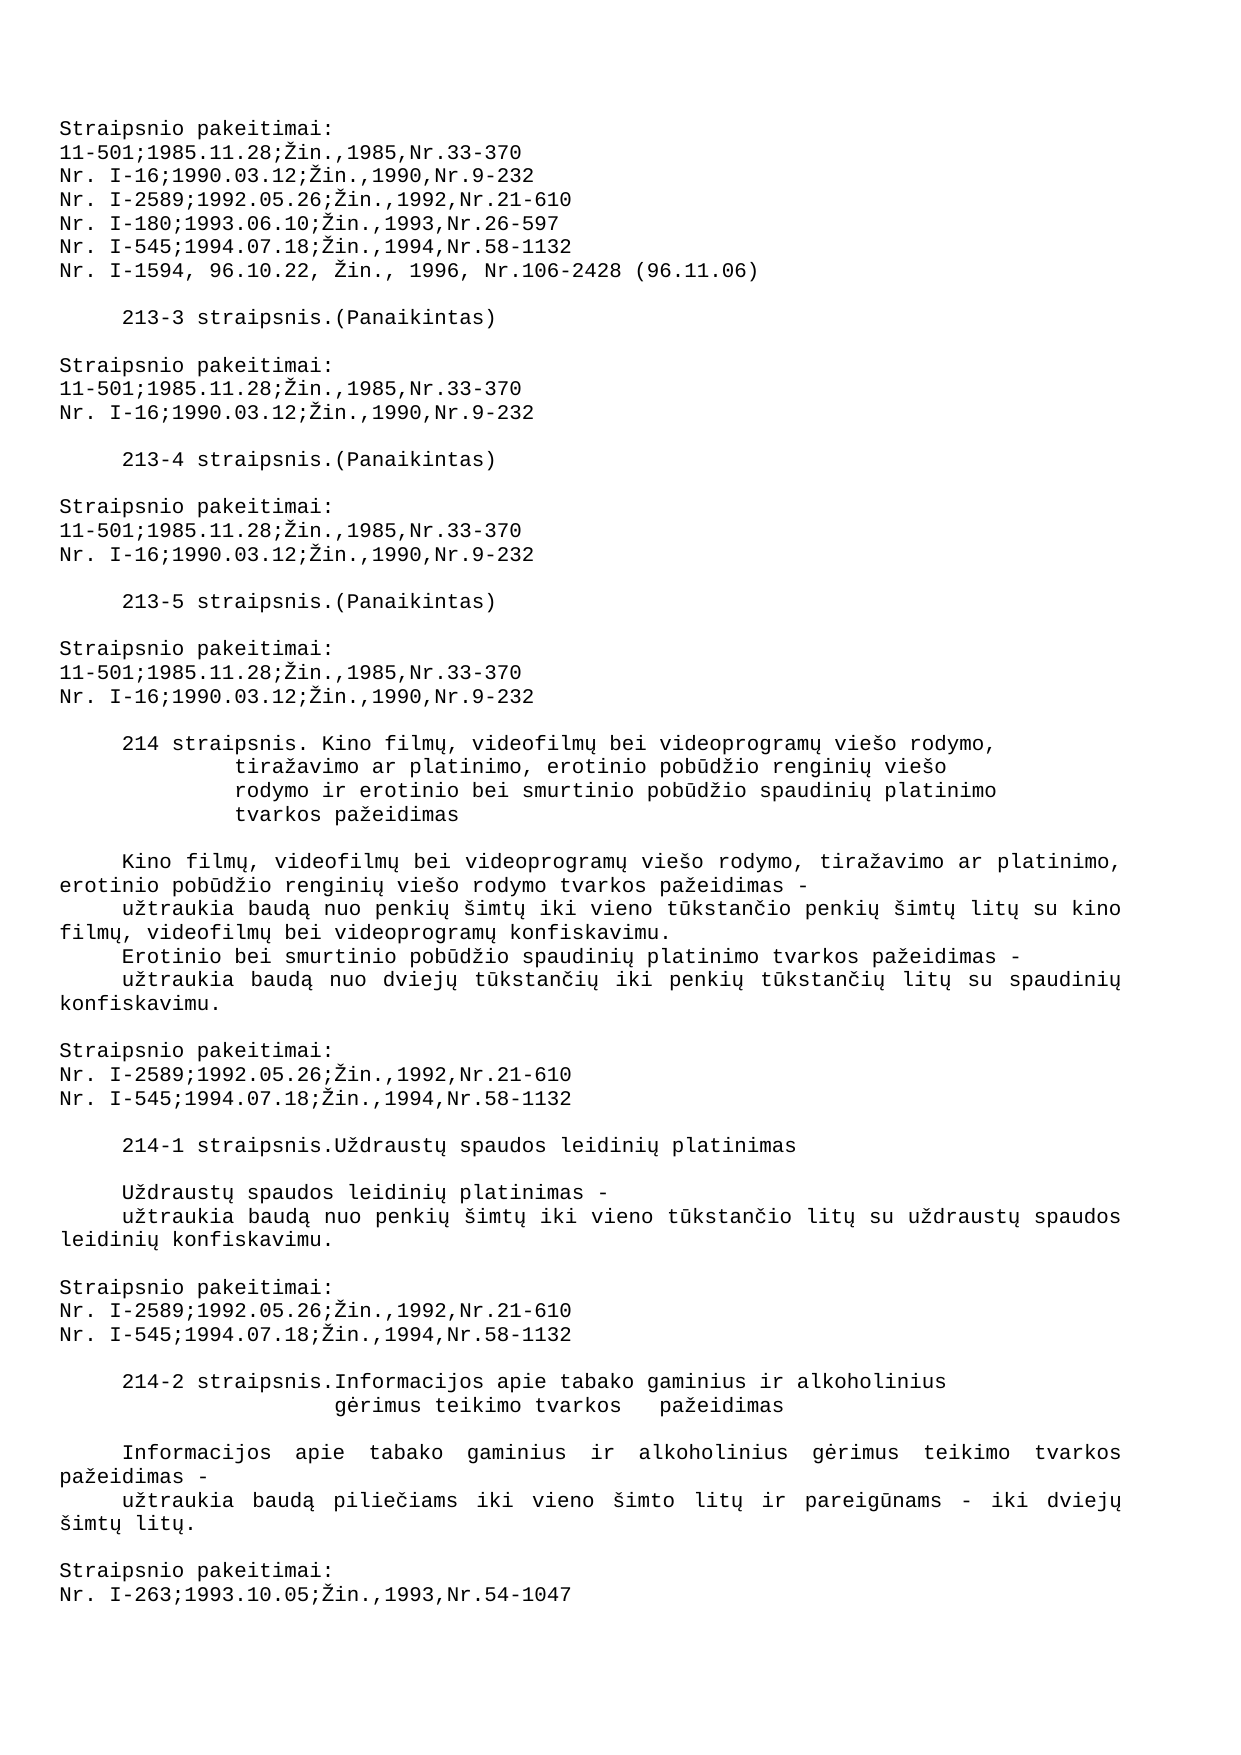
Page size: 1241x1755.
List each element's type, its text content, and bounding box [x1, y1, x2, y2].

text 213-4 straipsnis.(Panaikintas) [59, 449, 1122, 473]
text Nr. I-2589;1992.05.26;Žin.,1992,Nr.21-610 [59, 189, 1122, 213]
text Nr. I-545;1994.07.18;Žin.,1994,Nr.58-1132 [59, 1324, 1122, 1348]
text Straipsnio pakeitimai: [59, 1561, 1122, 1584]
text Nr. I-16;1990.03.12;Žin.,1990,Nr.9-232 [59, 165, 1122, 189]
text Nr. I-263;1993.10.05;Žin.,1993,Nr.54-1047 [59, 1584, 1122, 1608]
text tvarkos pažeidimas [59, 804, 1122, 827]
text Straipsnio pakeitimai: [59, 1277, 1122, 1300]
text Nr. I-16;1990.03.12;Žin.,1990,Nr.9-232 [59, 686, 1122, 709]
text gėrimus teikimo tvarkos pažeidimas [59, 1395, 1122, 1419]
text Straipsnio pakeitimai: [59, 118, 1122, 142]
text 11-501;1985.11.28;Žin.,1985,Nr.33-370 [59, 142, 1122, 165]
text užtraukia baudą nuo dviejų tūkstančių iki penkių tūkstančių litų su spaudinių konfiskavimu. [59, 969, 1122, 1017]
text Erotinio bei smurtinio pobūdžio spaudinių platinimo tvarkos pažeidimas - [59, 946, 1122, 969]
text 11-501;1985.11.28;Žin.,1985,Nr.33-370 [59, 378, 1122, 402]
text Uždraustų spaudos leidinių platinimas - [59, 1182, 1122, 1206]
text 214-1 straipsnis.Uždraustų spaudos leidinių platinimas [59, 1135, 1122, 1158]
text Nr. I-2589;1992.05.26;Žin.,1992,Nr.21-610 [59, 1300, 1122, 1324]
text užtraukia baudą nuo penkių šimtų iki vieno tūkstančio litų su uždraustų spaudos leidinių konfiskavimu. [59, 1206, 1122, 1253]
text 11-501;1985.11.28;Žin.,1985,Nr.33-370 [59, 520, 1122, 544]
text Nr. I-545;1994.07.18;Žin.,1994,Nr.58-1132 [59, 1088, 1122, 1111]
text Straipsnio pakeitimai: [59, 354, 1122, 378]
text 11-501;1985.11.28;Žin.,1985,Nr.33-370 [59, 662, 1122, 686]
text Nr. I-2589;1992.05.26;Žin.,1992,Nr.21-610 [59, 1064, 1122, 1088]
text Nr. I-545;1994.07.18;Žin.,1994,Nr.58-1132 [59, 236, 1122, 260]
text 213-3 straipsnis.(Panaikintas) [59, 307, 1122, 331]
text Straipsnio pakeitimai: [59, 638, 1122, 662]
text Nr. I-180;1993.06.10;Žin.,1993,Nr.26-597 [59, 213, 1122, 236]
text Straipsnio pakeitimai: [59, 496, 1122, 520]
text užtraukia baudą piliečiams iki vieno šimto litų ir pareigūnams - iki dviejų šimtų litų. [59, 1489, 1122, 1537]
text 214 straipsnis. Kino filmų, videofilmų bei videoprogramų viešo rodymo, [59, 733, 1122, 757]
text Nr. I-16;1990.03.12;Žin.,1990,Nr.9-232 [59, 402, 1122, 426]
text Nr. I-16;1990.03.12;Žin.,1990,Nr.9-232 [59, 544, 1122, 567]
text rodymo ir erotinio bei smurtinio pobūdžio spaudinių platinimo [59, 780, 1122, 804]
text Kino filmų, videofilmų bei videoprogramų viešo rodymo, tiražavimo ar platinimo, erotinio pobūdžio renginių viešo rodymo tvarkos pažeidimas - [59, 851, 1122, 898]
text Informacijos apie tabako gaminius ir alkoholinius gėrimus teikimo tvarkos pažeidimas - [59, 1442, 1122, 1489]
text Straipsnio pakeitimai: [59, 1040, 1122, 1064]
text Nr. I-1594, 96.10.22, Žin., 1996, Nr.106-2428 (96.11.06) [59, 260, 1122, 284]
text užtraukia baudą nuo penkių šimtų iki vieno tūkstančio penkių šimtų litų su kino filmų, videofilmų bei videoprogramų konfiskavimu. [59, 898, 1122, 946]
text 214-2 straipsnis.Informacijos apie tabako gaminius ir alkoholinius [59, 1371, 1122, 1395]
text tiražavimo ar platinimo, erotinio pobūdžio renginių viešo [59, 757, 1122, 780]
text 213-5 straipsnis.(Panaikintas) [59, 591, 1122, 615]
